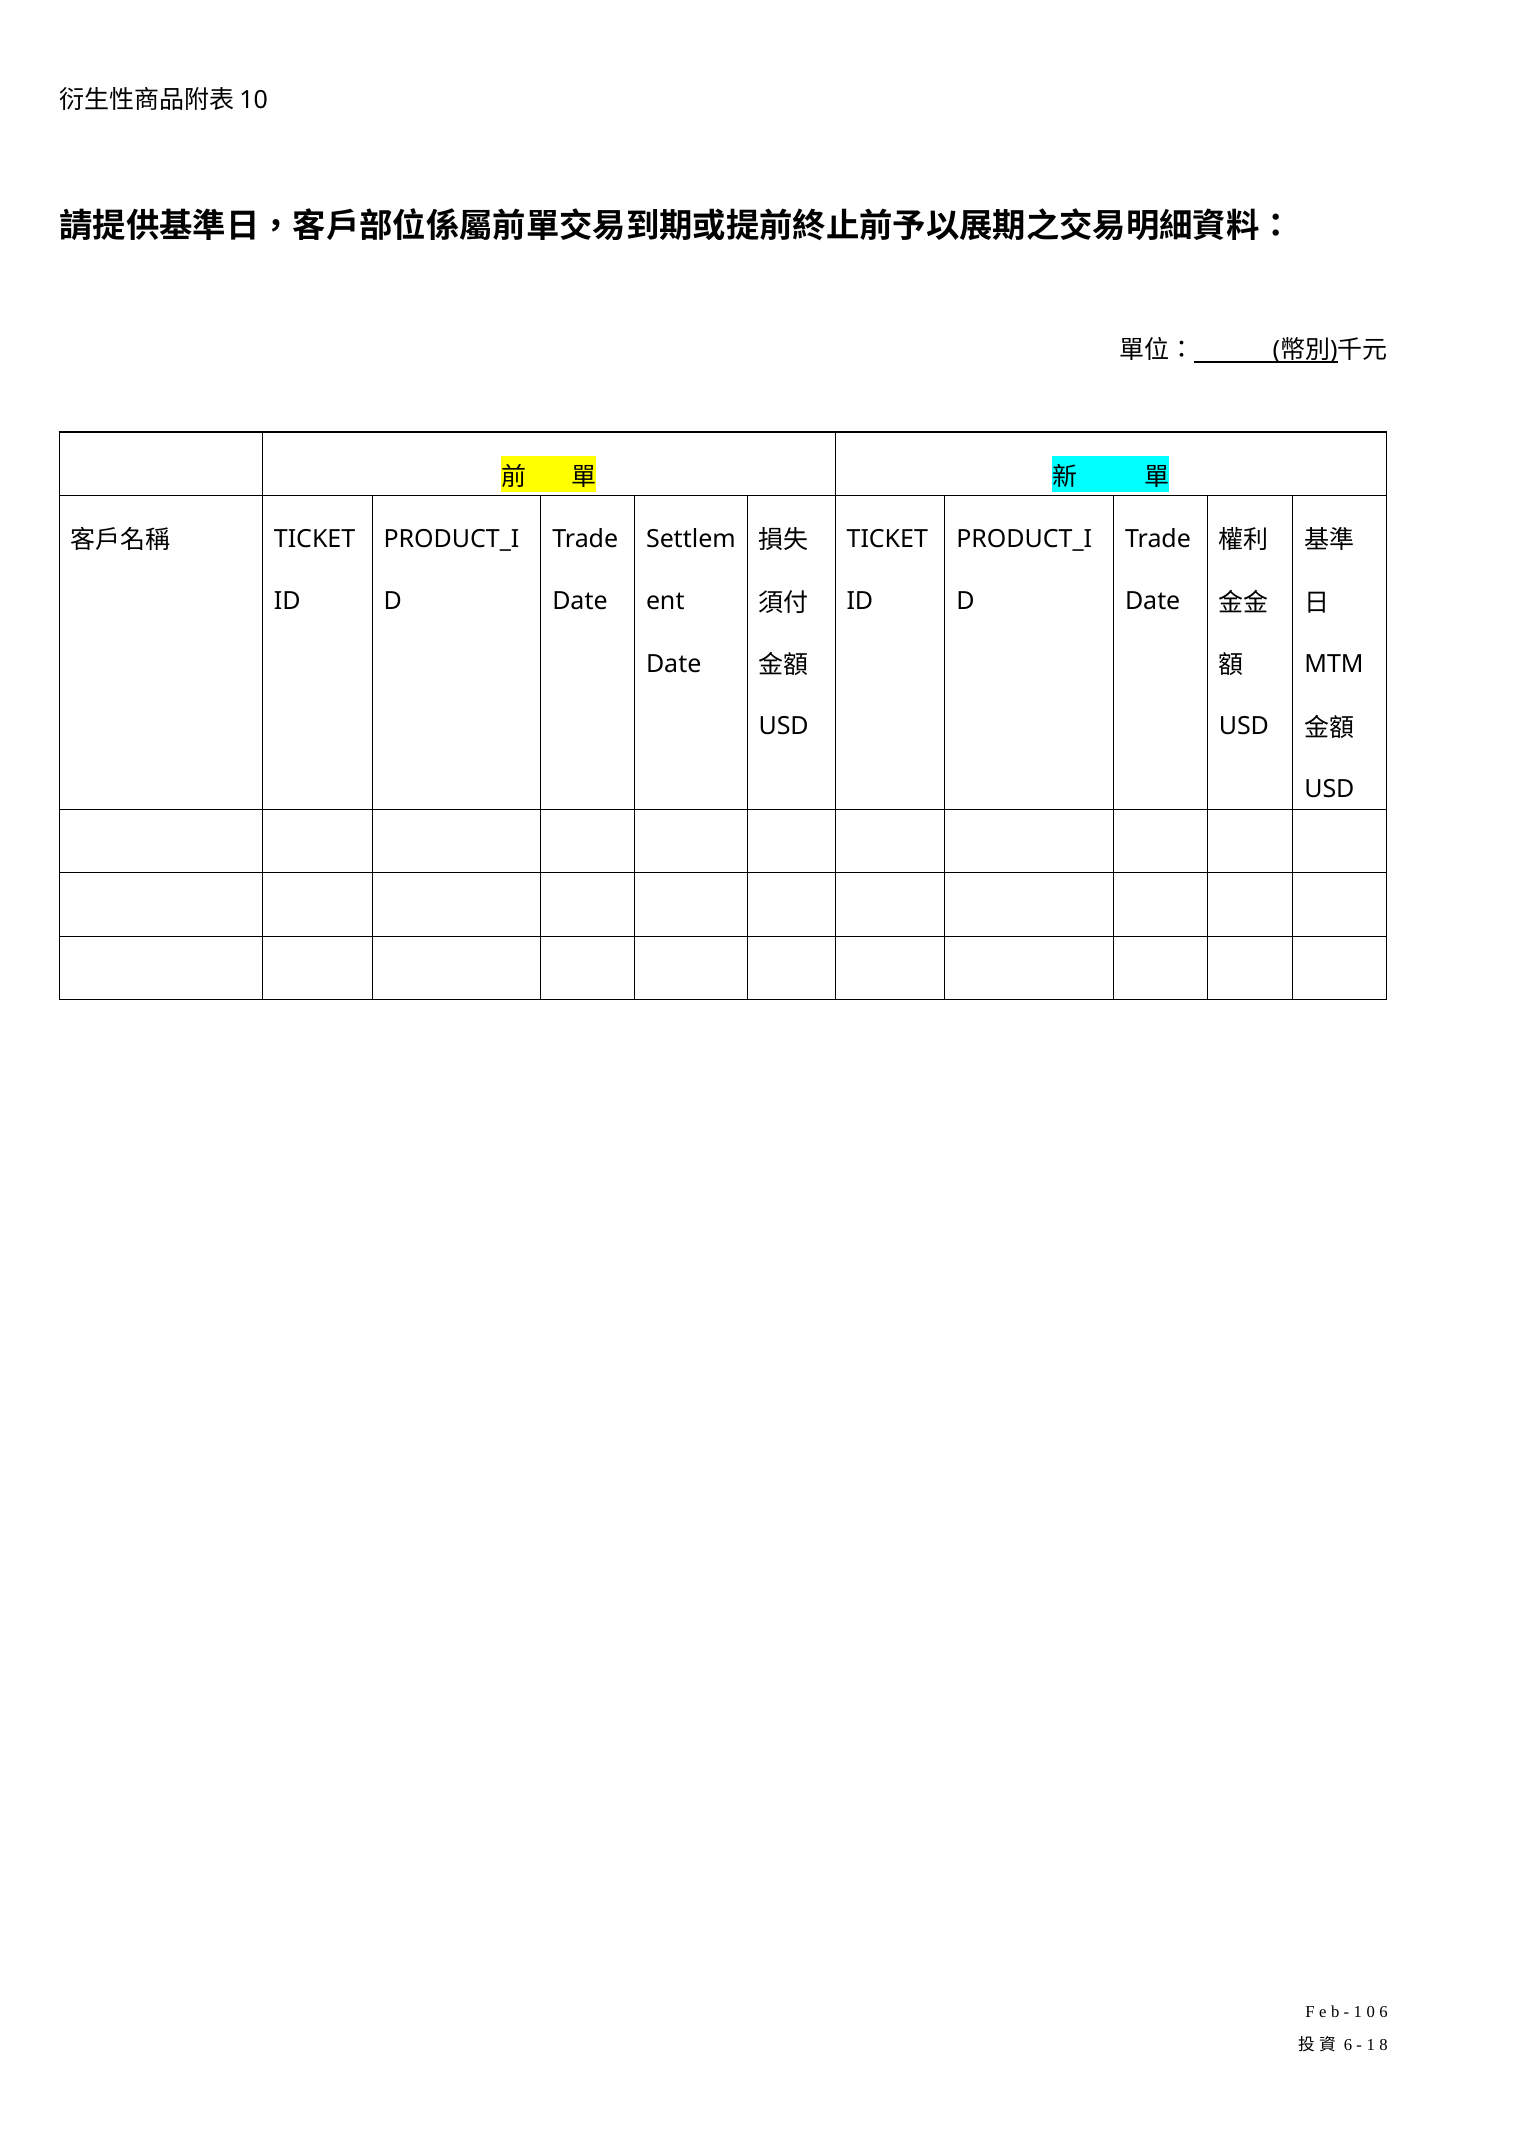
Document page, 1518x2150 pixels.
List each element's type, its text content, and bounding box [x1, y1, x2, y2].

table_cell [1293, 937, 1386, 999]
table_header 新 單 [836, 433, 1386, 495]
table_cell [1114, 810, 1207, 872]
table_cell 權利金金額 USD [1208, 496, 1292, 808]
table_cell 客戶名稱 [60, 496, 262, 808]
table_cell [1208, 810, 1292, 872]
table_cell Settlement Date [635, 496, 747, 808]
text 衍生性商品附表10 [59, 56, 1387, 119]
table_cell [373, 873, 540, 936]
table_cell [836, 810, 944, 872]
table_cell [263, 937, 372, 999]
table_cell [541, 810, 634, 872]
table_cell [1208, 873, 1292, 936]
table_cell [541, 937, 634, 999]
table_cell PRODUCT_ID [373, 496, 540, 808]
text 請提供基準日，客戶部位係屬前單交易到期或提前終止前予以展期之交易明細資料： [59, 181, 1387, 244]
table_cell [1114, 873, 1207, 936]
table_cell [60, 810, 262, 872]
table_cell Trade Date [1114, 496, 1207, 808]
table_cell [945, 937, 1113, 999]
table_cell TICKET ID [263, 496, 372, 808]
table_cell [541, 873, 634, 936]
table_cell [748, 810, 835, 872]
table_cell Trade Date [541, 496, 634, 808]
table_cell [836, 937, 944, 999]
table_cell [1293, 873, 1386, 936]
table_cell [635, 873, 747, 936]
text 單位： (幣別)千元 [59, 306, 1387, 369]
table_header 前 單 [263, 433, 835, 495]
table_cell [1114, 937, 1207, 999]
table_cell [263, 873, 372, 936]
table_cell 損失須付金額 USD [748, 496, 835, 808]
table_cell PRODUCT_ID [945, 496, 1113, 808]
table_cell [945, 873, 1113, 936]
table_cell [748, 937, 835, 999]
table_cell [748, 873, 835, 936]
table_header [60, 433, 262, 495]
table_cell [1208, 937, 1292, 999]
table_cell [60, 873, 262, 936]
table_cell [635, 810, 747, 872]
table_cell [1293, 810, 1386, 872]
table_cell [60, 937, 262, 999]
table_cell [635, 937, 747, 999]
table_cell [945, 810, 1113, 872]
table_cell [836, 873, 944, 936]
table_cell 基準日MTM金額 USD [1293, 496, 1386, 808]
table_cell TICKET ID [836, 496, 944, 808]
table_cell [263, 810, 372, 872]
table_cell [373, 810, 540, 872]
table_cell [373, 937, 540, 999]
